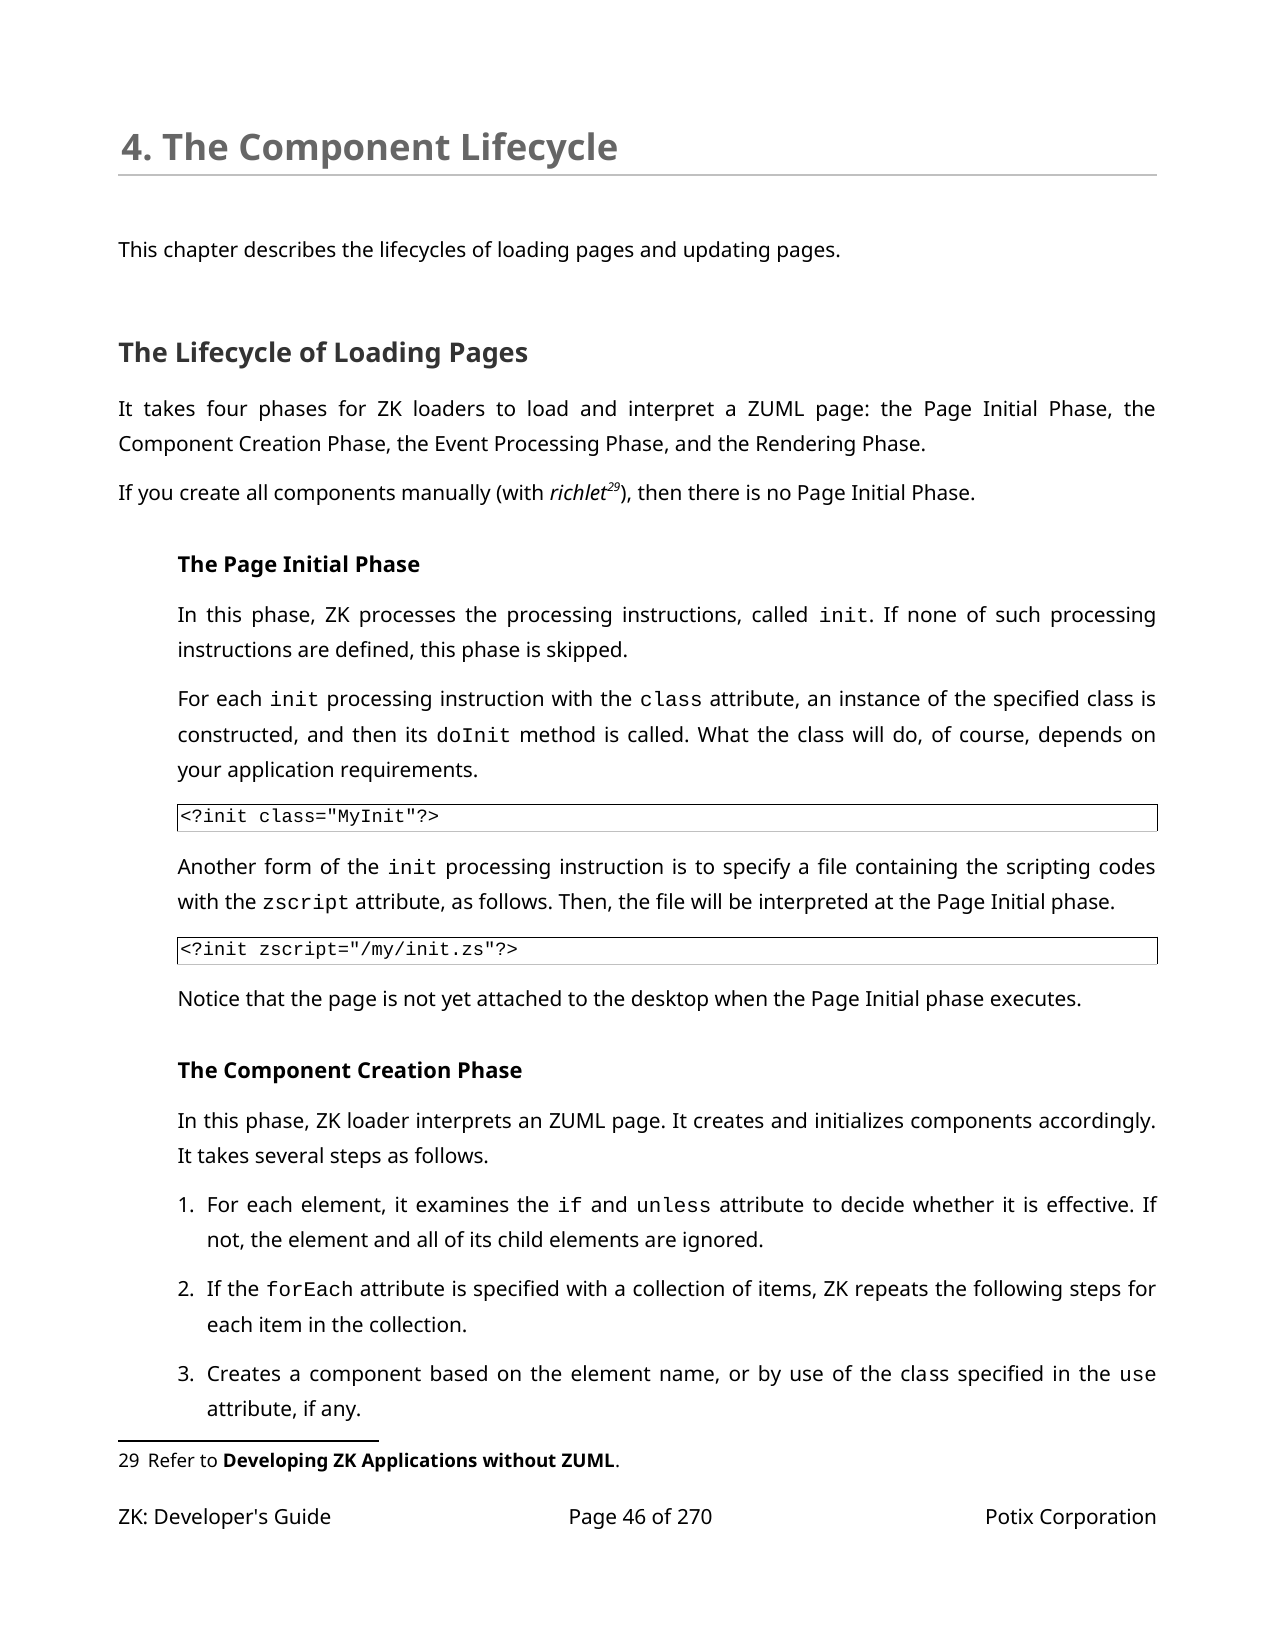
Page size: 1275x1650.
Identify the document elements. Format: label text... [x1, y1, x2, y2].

subtitle 4. The Component Lifecycle [118, 118, 1157, 174]
subtitle The Page Initial Phase [177, 549, 1157, 579]
list For each element, it examines the if and unless attribute to decide whether it is effective. If not, the element and all of its child elements are ignored. [177, 1190, 1157, 1254]
list Creates a component based on the element name, or by use of the class specified in the use attribute, if any. [177, 1359, 1157, 1422]
text <?init zscript="/my/init.zs"?> [178, 938, 1157, 964]
text If you create all components manually (with richlet), then there is no Page Initial Phase. [118, 478, 1157, 507]
text Another form of the init processing instruction is to specify a file containing the scripting codes with the zscript attribute, as follows. Then, the file will be interpreted at the Page Initial phase. [177, 852, 1157, 916]
text In this phase, ZK loader interprets an ZUML page. It creates and initializes components accordingly. It takes several steps as follows. [177, 1106, 1157, 1169]
subtitle The Lifecycle of Loading Pages [118, 334, 1157, 371]
text <?init class="MyInit"?> [178, 805, 1157, 831]
subtitle The Component Creation Phase [177, 1055, 1157, 1085]
text In this phase, ZK processes the processing instructions, called init. If none of such processing instructions are defined, this phase is skipped. [177, 600, 1157, 663]
text For each init processing instruction with the class attribute, an instance of the specified class is constructed, and then its doInit method is called. What the class will do, of course, depends on your application requirements. [177, 684, 1157, 783]
text Refer to Developing ZK Applications without ZUML. [118, 1447, 1157, 1473]
list If the forEach attribute is specified with a collection of items, ZK repeats the following steps for each item in the collection. [177, 1274, 1157, 1338]
text This chapter describes the lifecycles of loading pages and updating pages. [118, 235, 1157, 263]
text It takes four phases for ZK loaders to load and interpret a ZUML page: the Page Initial Phase, the Component Creation Phase, the Event Processing Phase, and the Rendering Phase. [118, 394, 1157, 458]
text Notice that the page is not yet attached to the desktop when the Page Initial phase executes. [177, 984, 1157, 1013]
